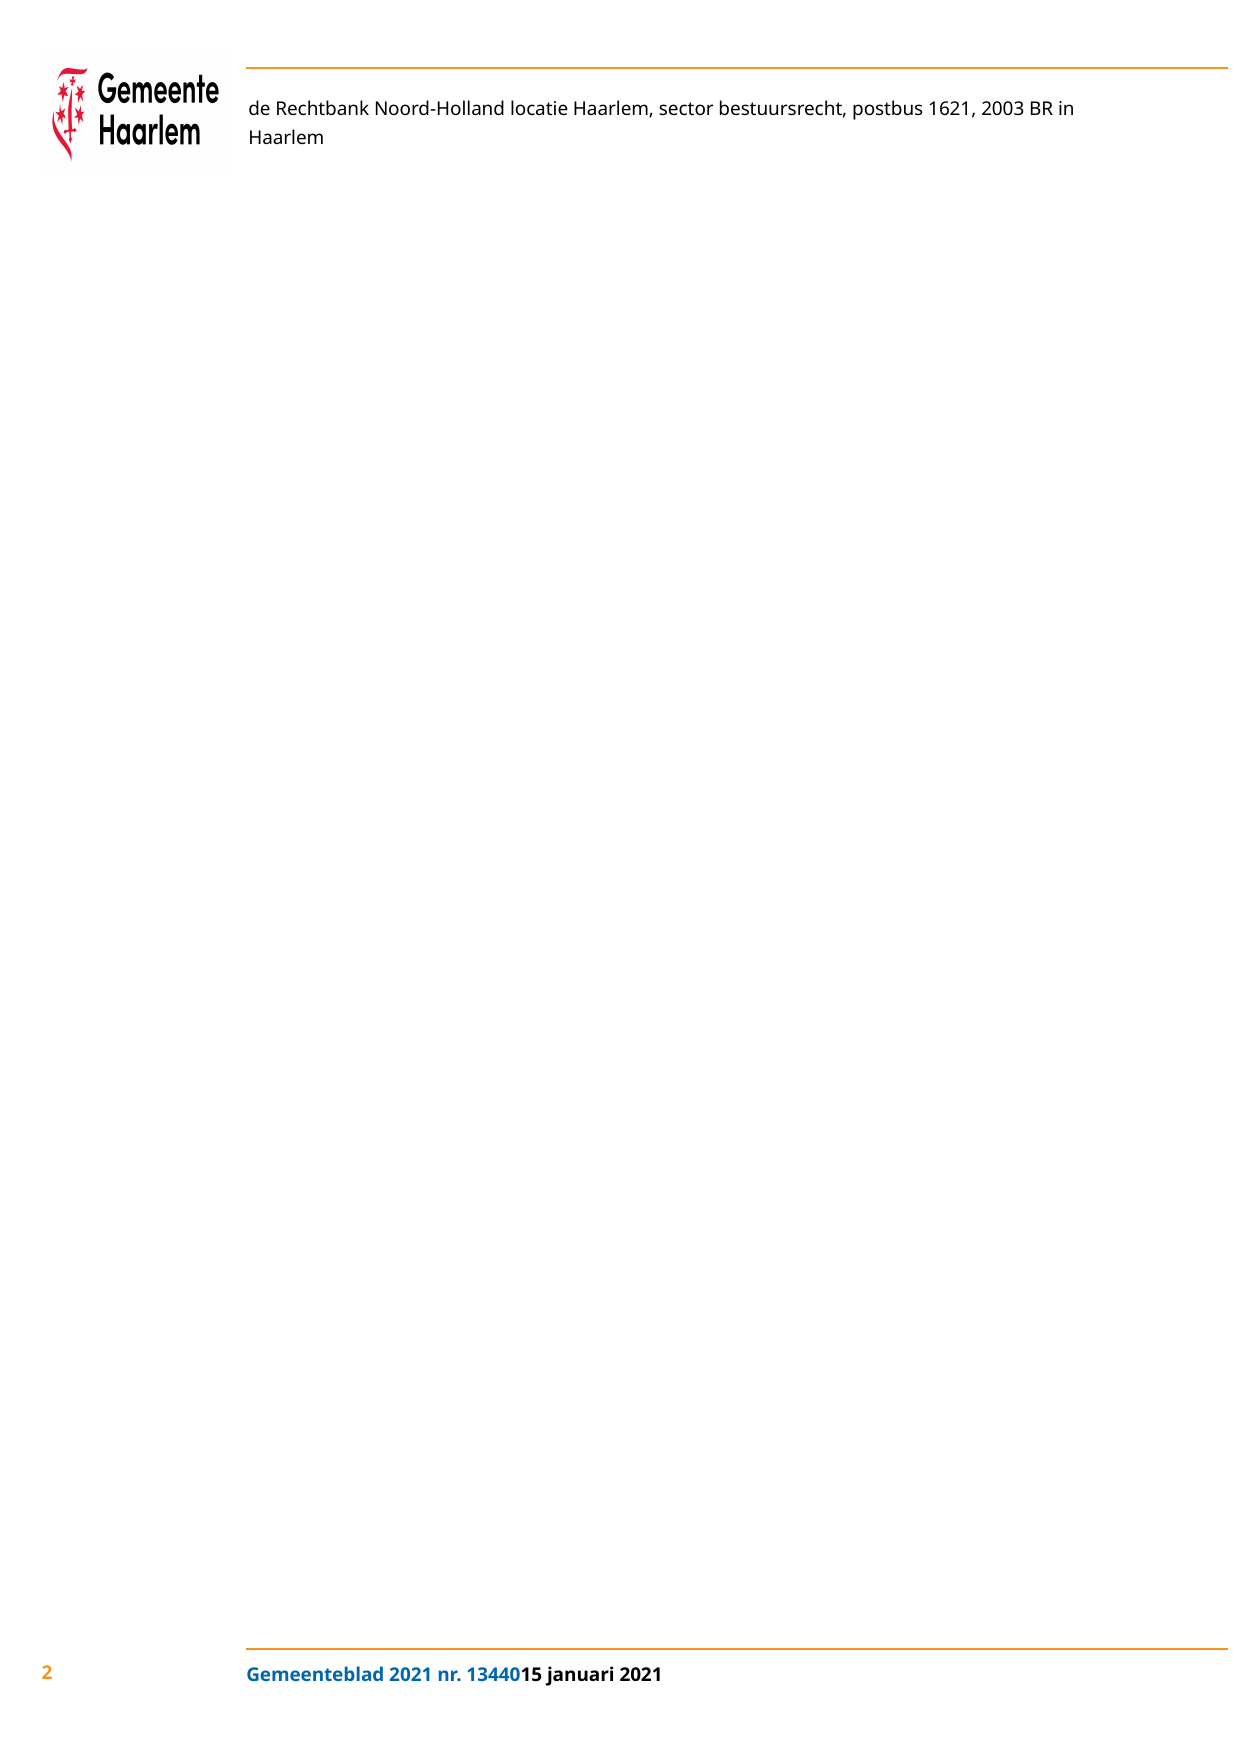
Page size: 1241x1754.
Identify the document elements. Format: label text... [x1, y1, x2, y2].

picture [41, 47, 231, 172]
text de Rechtbank Noord-Holland locatie Haarlem, sector bestuursrecht, postbus 1621, 2003 BR in Haarlem [248, 95, 1152, 150]
